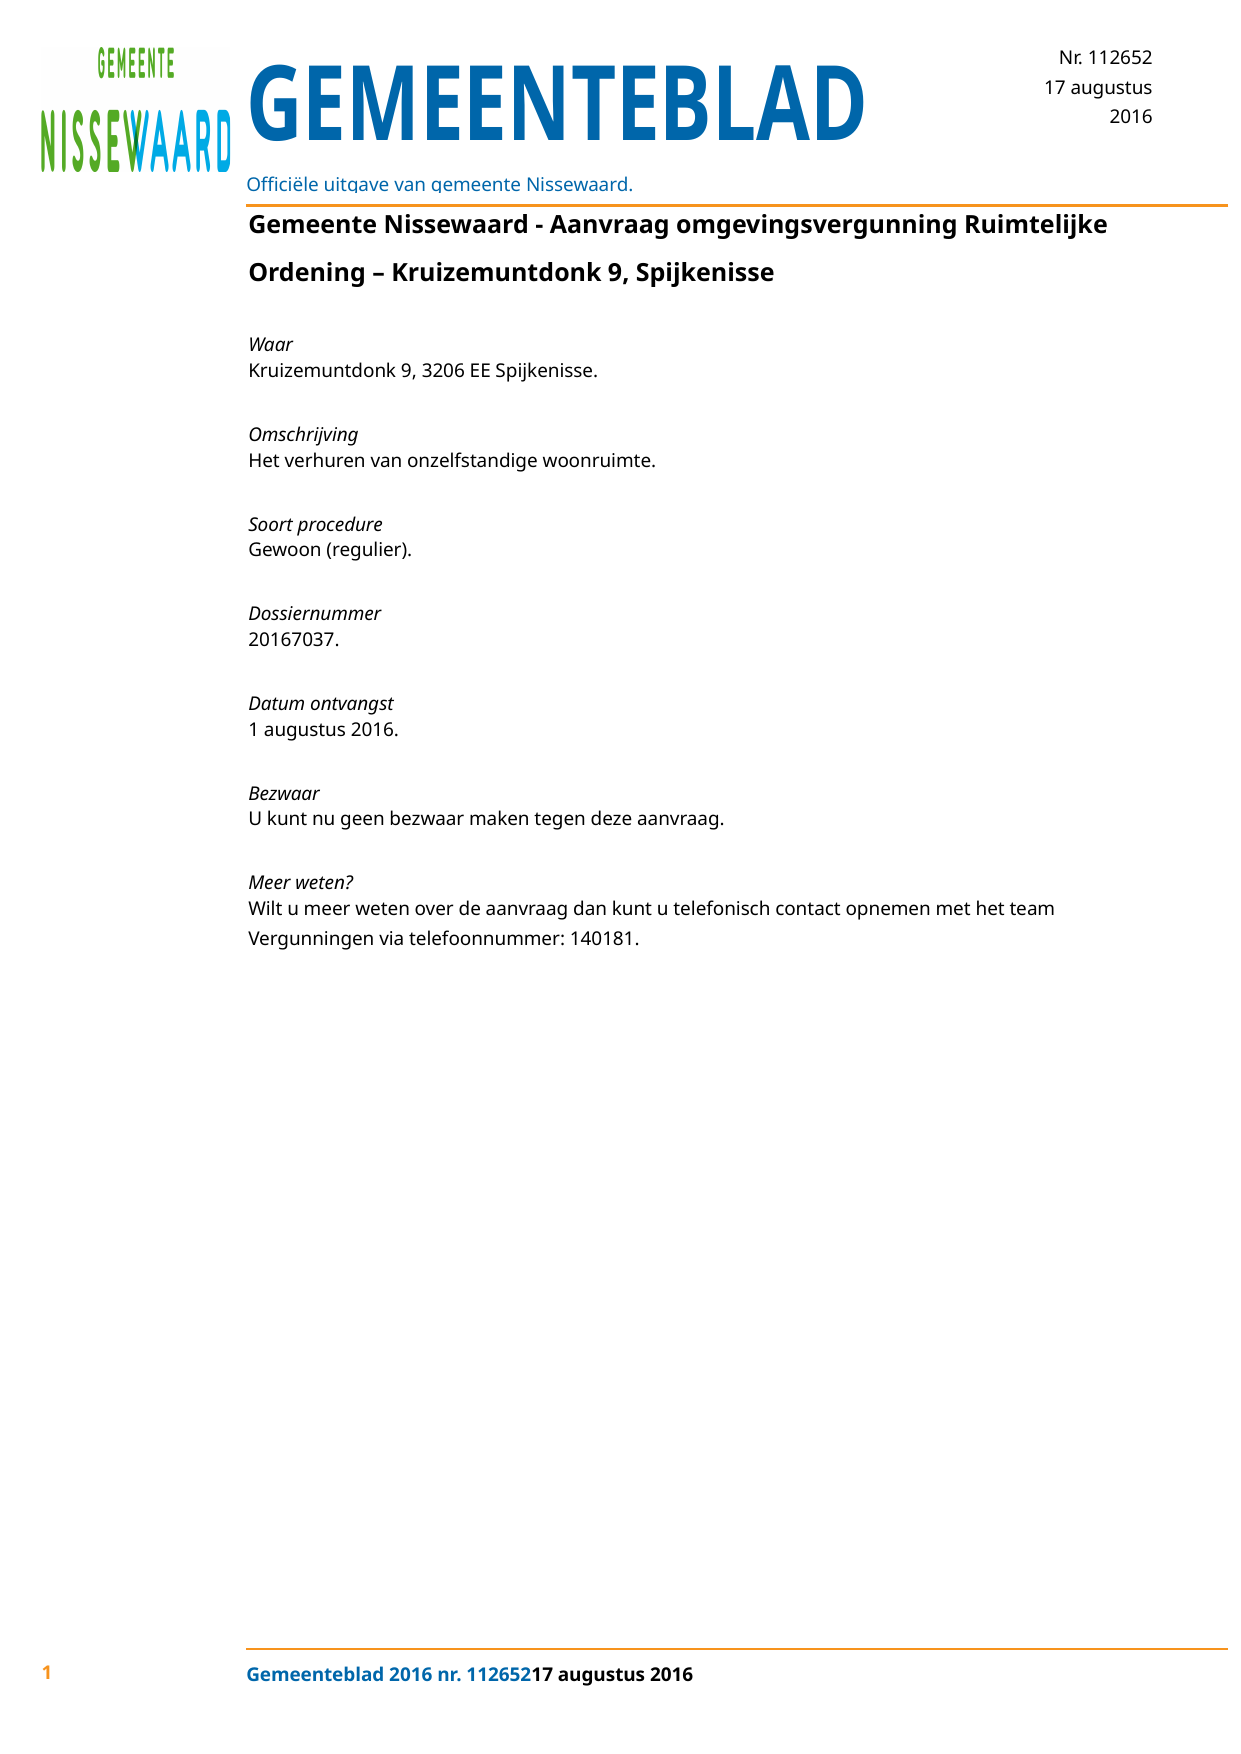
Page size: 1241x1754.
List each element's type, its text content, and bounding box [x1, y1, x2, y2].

text Datum ontvangst [248, 690, 1152, 716]
picture [176, 157, 187, 172]
text 1 augustus 2016. [248, 716, 1152, 742]
picture [154, 157, 165, 172]
text Gemeente Nissewaard - Aanvraag omgevingsvergunning Ruimtelijke Ordening – Kruizemuntdonk 9, Spijkenisse [248, 207, 1152, 288]
text U kunt nu geen bezwaar maken tegen deze aanvraag. [248, 806, 1152, 831]
text Bezwaar [248, 780, 1152, 806]
picture [201, 122, 206, 138]
text Omschrijving [248, 421, 1152, 447]
text Meer weten? [248, 869, 1152, 895]
text Soort procedure [248, 511, 1152, 537]
text Wilt u meer weten over de aanvraag dan kunt u telefonisch contact opnemen met het team Vergunningen via telefoonnummer: 140181. [248, 895, 1152, 951]
text 20167037. [248, 626, 1152, 652]
picture [41, 47, 231, 172]
text Het verhuren van onzelfstandige woonruimte. [248, 447, 1152, 473]
text Kruizemuntdonk 9, 3206 EE Spijkenisse. [248, 357, 1152, 383]
text Gewoon (regulier). [248, 537, 1152, 562]
text Dossiernummer [248, 601, 1152, 626]
text Waar [248, 331, 1152, 357]
picture [200, 151, 206, 172]
picture [222, 122, 227, 160]
